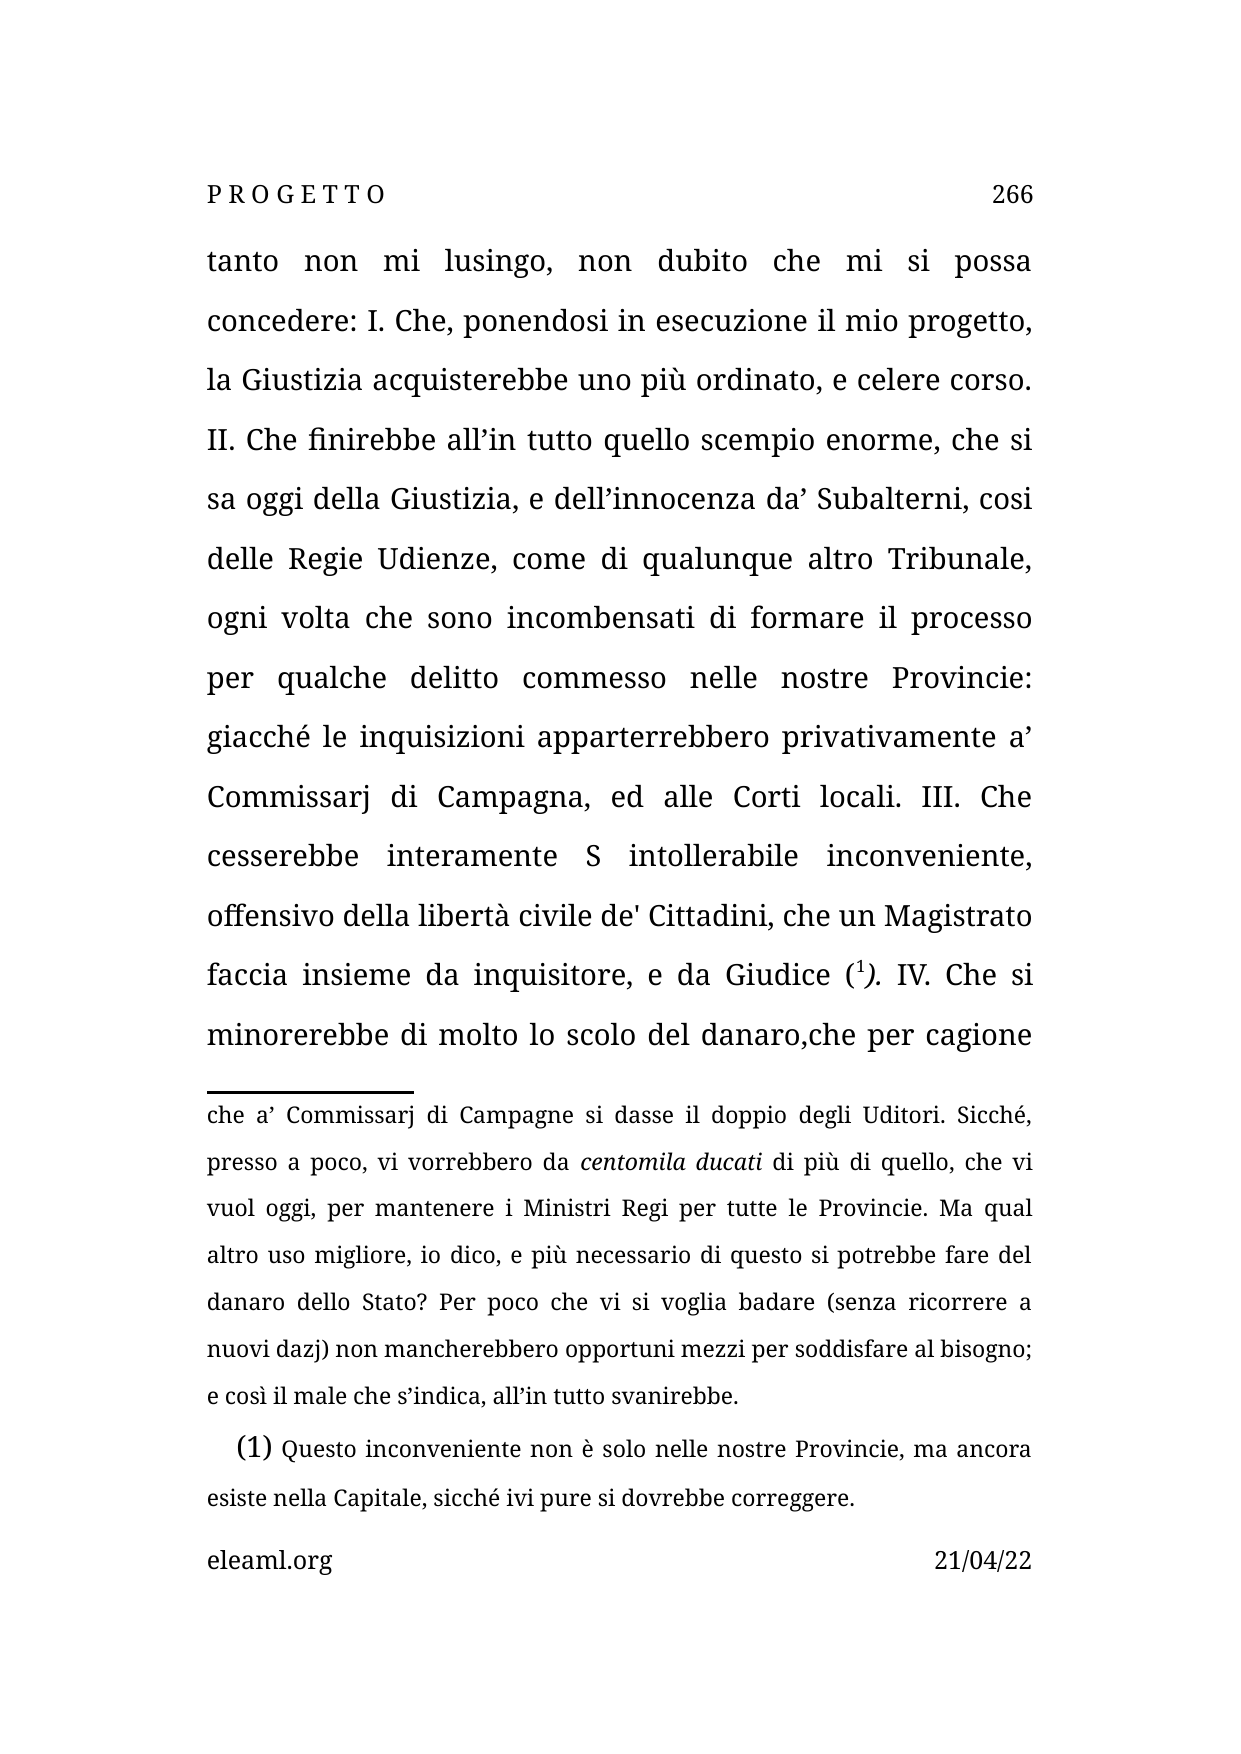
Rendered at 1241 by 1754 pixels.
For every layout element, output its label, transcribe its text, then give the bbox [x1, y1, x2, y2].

text Questo inconveniente non è solo nelle nostre Provincie, ma ancora esiste nella Capitale, sicché ivi pure si dovrebbe correggere. [207, 1427, 1033, 1513]
text che a’ Commissarj di Campagne si dasse il doppio degli Uditori. Sicché, presso a poco, vi vorrebbero da centomila ducati di più di quello, che vi vuol oggi, per mantenere i Ministri Regi per tutte le Provincie. Ma qual altro uso migliore, io dico, e più necessario di questo si potrebbe fare del danaro dello Stato? Per poco che vi si voglia badare (senza ricorrere a nuovi dazj) non mancherebbero opportuni mezzi per soddisfare al bisogno; e così il male che s’indica, all’in tutto svanirebbe. [207, 1098, 1033, 1411]
text tanto non mi lusingo, non dubito che mi si possa concedere: I. Che, ponendosi in esecuzione il mio progetto, la Giustizia acquisterebbe uno più ordinato, e celere corso. II. Che finirebbe all’in tutto quello scempio enorme, che si sa oggi della Giustizia, e dell’innocenza da’ Subalterni, cosi delle Regie Udienze, come di qualunque altro Tribunale, ogni volta che sono incombensati di formare il processo per qualche delitto commesso nelle nostre Provincie: giacché le inquisizioni apparterrebbero privativamente a’ Commissarj di Campagna, ed alle Corti locali. III. Che cesserebbe interamente S intollerabile inconveniente, offensivo della libertà civile de' Cittadini, che un Magistrato faccia insieme da inquisitore, e da Giudice (). IV. Che si minorerebbe di molto lo scolo del danaro,che per cagione [207, 241, 1033, 1054]
